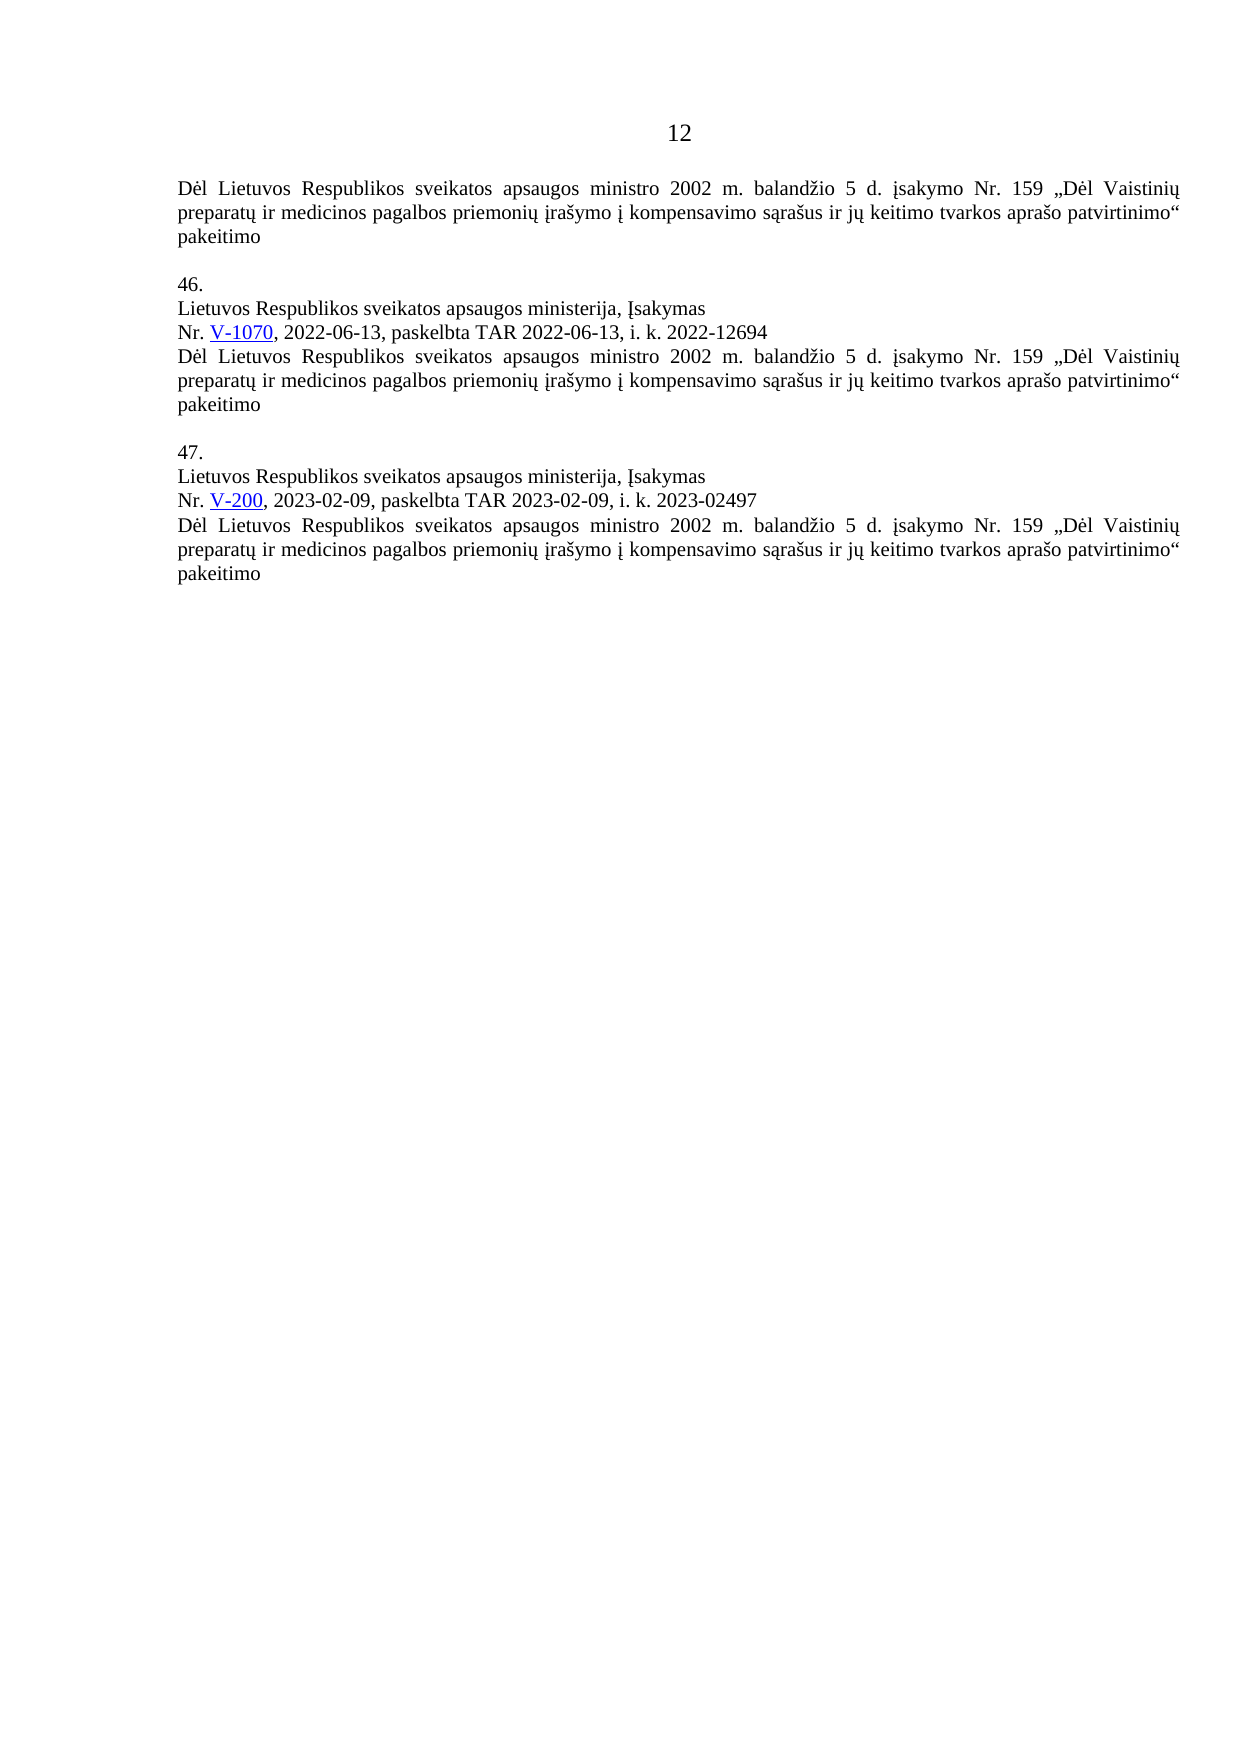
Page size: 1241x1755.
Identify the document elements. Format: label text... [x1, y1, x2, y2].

text Dėl Lietuvos Respublikos sveikatos apsaugos ministro 2002 m. balandžio 5 d. įsakymo Nr. 159 „Dėl Vaistinių preparatų ir medicinos pagalbos priemonių įrašymo į kompensavimo sąrašus ir jų keitimo tvarkos aprašo patvirtinimo“ pakeitimo [177, 512, 1181, 585]
text Lietuvos Respublikos sveikatos apsaugos ministerija, Įsakymas [177, 296, 1181, 320]
text Lietuvos Respublikos sveikatos apsaugos ministerija, Įsakymas [177, 464, 1181, 488]
text 47. [177, 440, 1181, 464]
text Nr. V-200, 2023-02-09, paskelbta TAR 2023-02-09, i. k. 2023-02497 [177, 488, 1181, 512]
text 46. [177, 272, 1181, 296]
text Dėl Lietuvos Respublikos sveikatos apsaugos ministro 2002 m. balandžio 5 d. įsakymo Nr. 159 „Dėl Vaistinių preparatų ir medicinos pagalbos priemonių įrašymo į kompensavimo sąrašus ir jų keitimo tvarkos aprašo patvirtinimo“ pakeitimo [177, 176, 1181, 248]
text Dėl Lietuvos Respublikos sveikatos apsaugos ministro 2002 m. balandžio 5 d. įsakymo Nr. 159 „Dėl Vaistinių preparatų ir medicinos pagalbos priemonių įrašymo į kompensavimo sąrašus ir jų keitimo tvarkos aprašo patvirtinimo“ pakeitimo [177, 344, 1181, 416]
text Nr. V-1070, 2022-06-13, paskelbta TAR 2022-06-13, i. k. 2022-12694 [177, 320, 1181, 344]
